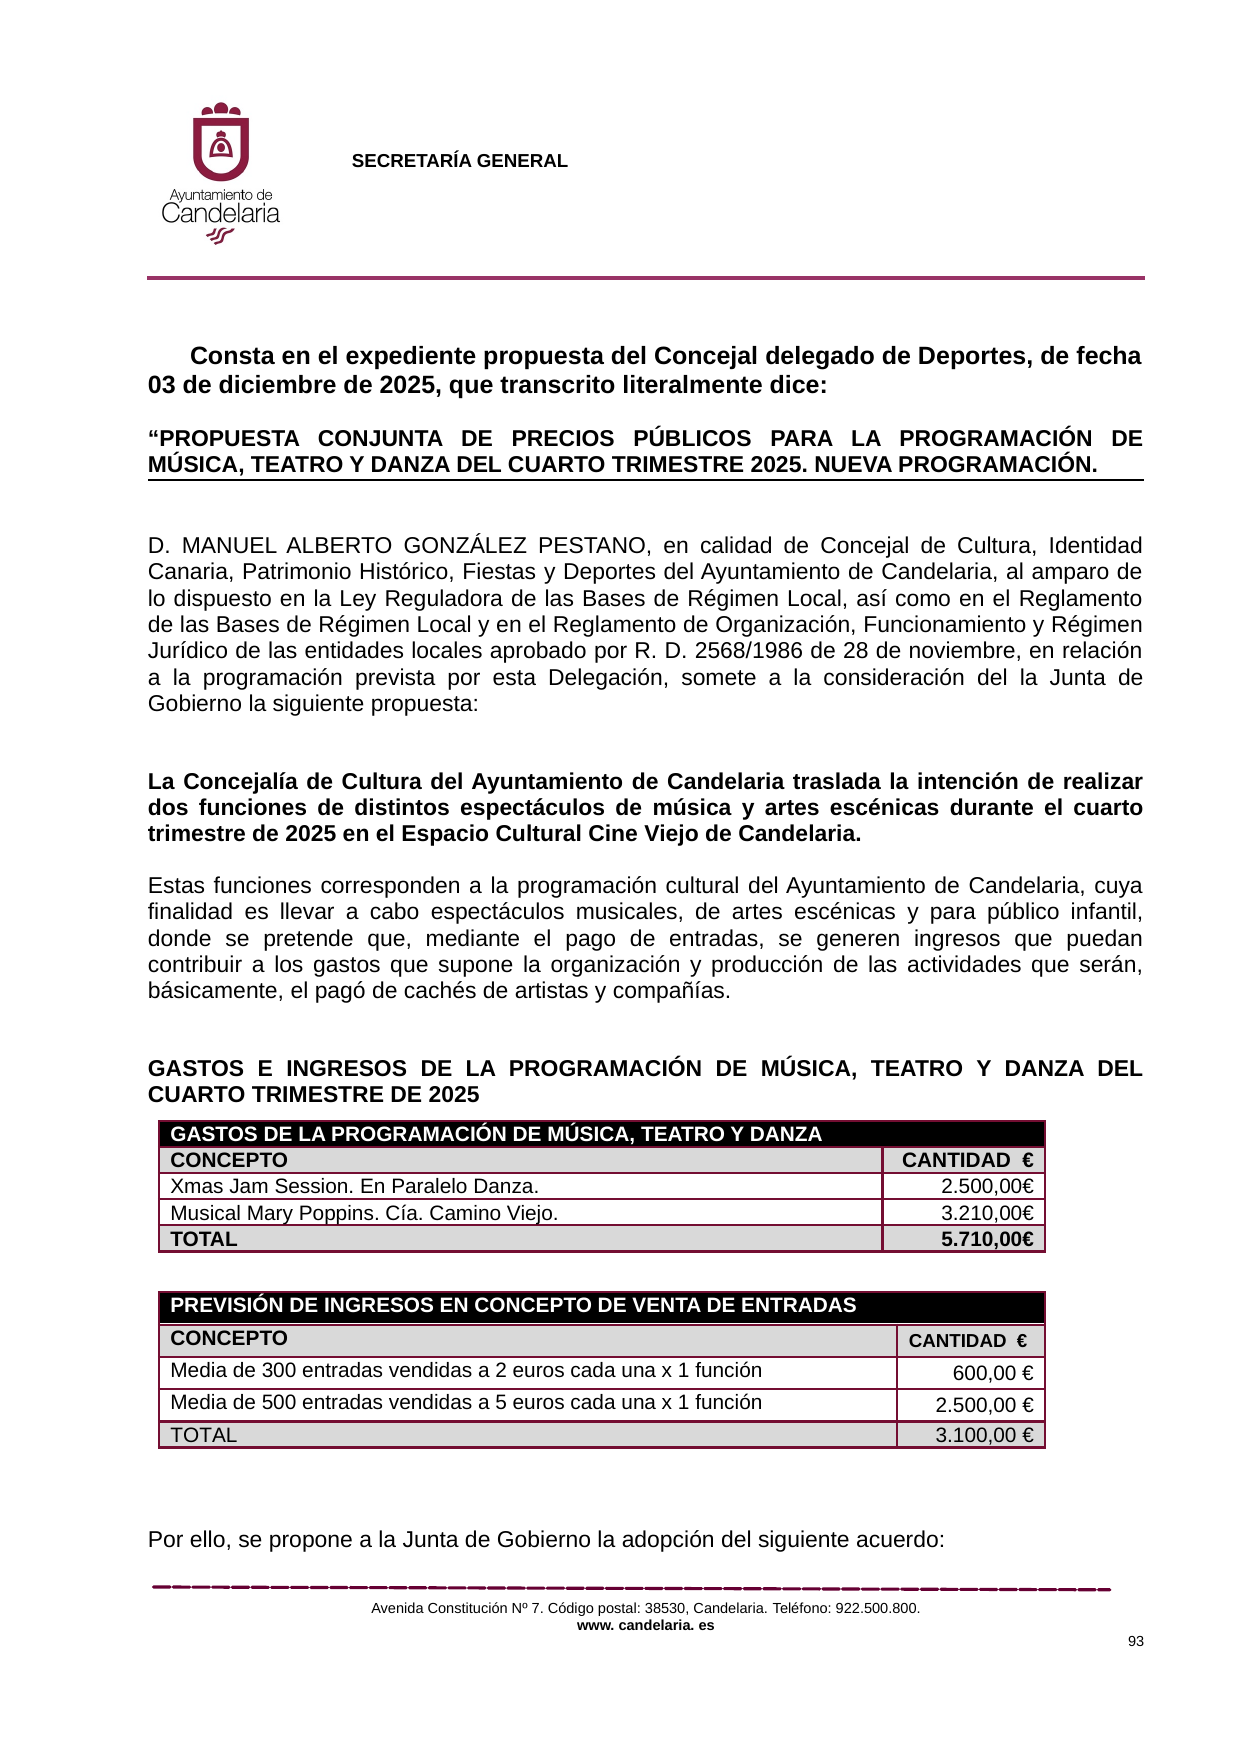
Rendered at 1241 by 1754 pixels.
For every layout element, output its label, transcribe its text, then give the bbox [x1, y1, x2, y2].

table_cell CONCEPTO [160, 1326, 896, 1356]
text La Concejalía de Cultura del Ayuntamiento de Candelaria traslada la intención de realizar dos funciones de distintos espectáculos de música y artes escénicas durante el cuarto trimestre de 2025 en el Espacio Cultural Cine Viejo de Candelaria. [148, 768, 1144, 847]
table_cell 2.500,00€ [884, 1174, 1044, 1198]
table_cell 3.100,00 € [898, 1423, 1044, 1446]
table_cell 3.210,00€ [884, 1200, 1044, 1224]
table_cell Media de 500 entradas vendidas a 5 euros cada una x 1 función [160, 1390, 896, 1420]
text Por ello, se propone a la Junta de Gobierno la adopción del siguiente acuerdo: [148, 1526, 1144, 1553]
table_cell CONCEPTO [160, 1148, 881, 1172]
table_cell 600,00 € [898, 1358, 1044, 1388]
text GASTOS E INGRESOS DE LA PROGRAMACIÓN DE MÚSICA, TEATRO Y DANZA DEL CUARTO TRIMESTRE DE 2025 [148, 1055, 1144, 1108]
table_header GASTOS DE LA PROGRAMACIÓN DE MÚSICA, TEATRO Y DANZA [160, 1122, 1044, 1146]
table_cell Musical Mary Poppins. Cía. Camino Viejo. [160, 1200, 881, 1224]
table_cell CANTIDAD € [898, 1326, 1044, 1356]
table_cell TOTAL [160, 1423, 896, 1446]
table_cell 5.710,00€ [884, 1226, 1044, 1250]
text D. MANUEL ALBERTO GONZÁLEZ PESTANO, en calidad de Concejal de Cultura, Identidad Canaria, Patrimonio Histórico, Fiestas y Deportes del Ayuntamiento de Candelaria, al amparo de lo dispuesto en la Ley Reguladora de las Bases de Régimen Local, así como en el Reglamento de las Bases de Régimen Local y en el Reglamento de Organización, Funcionamiento y Régimen Jurídico de las entidades locales aprobado por R. D. 2568/1986 de 28 de noviembre, en relación a la programación prevista por esta Delegación, somete a la consideración del la Junta de Gobierno la siguiente propuesta: [148, 532, 1144, 716]
table_cell Media de 300 entradas vendidas a 2 euros cada una x 1 función [160, 1358, 896, 1388]
text Estas funciones corresponden a la programación cultural del Ayuntamiento de Candelaria, cuya finalidad es llevar a cabo espectáculos musicales, de artes escénicas y para público infantil, donde se pretende que, mediante el pago de entradas, se generen ingresos que puedan contribuir a los gastos que supone la organización y producción de las actividades que serán, básicamente, el pagó de cachés de artistas y compañías. [148, 872, 1144, 1003]
text Consta en el expediente propuesta del Concejal delegado de Deportes, de fecha 03 de diciembre de 2025, que transcrito literalmente dice: [148, 341, 1144, 398]
table_cell Xmas Jam Session. En Paralelo Danza. [160, 1174, 881, 1198]
table_cell 2.500,00 € [898, 1390, 1044, 1420]
text “PROPUESTA CONJUNTA DE PRECIOS PÚBLICOS PARA LA PROGRAMACIÓN DE MÚSICA, TEATRO Y DANZA DEL CUARTO TRIMESTRE 2025. NUEVA PROGRAMACIÓN. [148, 425, 1144, 479]
table_cell CANTIDAD € [884, 1148, 1044, 1172]
table_cell TOTAL [160, 1226, 881, 1250]
table_header PREVISIÓN DE INGRESOS EN CONCEPTO DE VENTA DE ENTRADAS [160, 1293, 1044, 1323]
